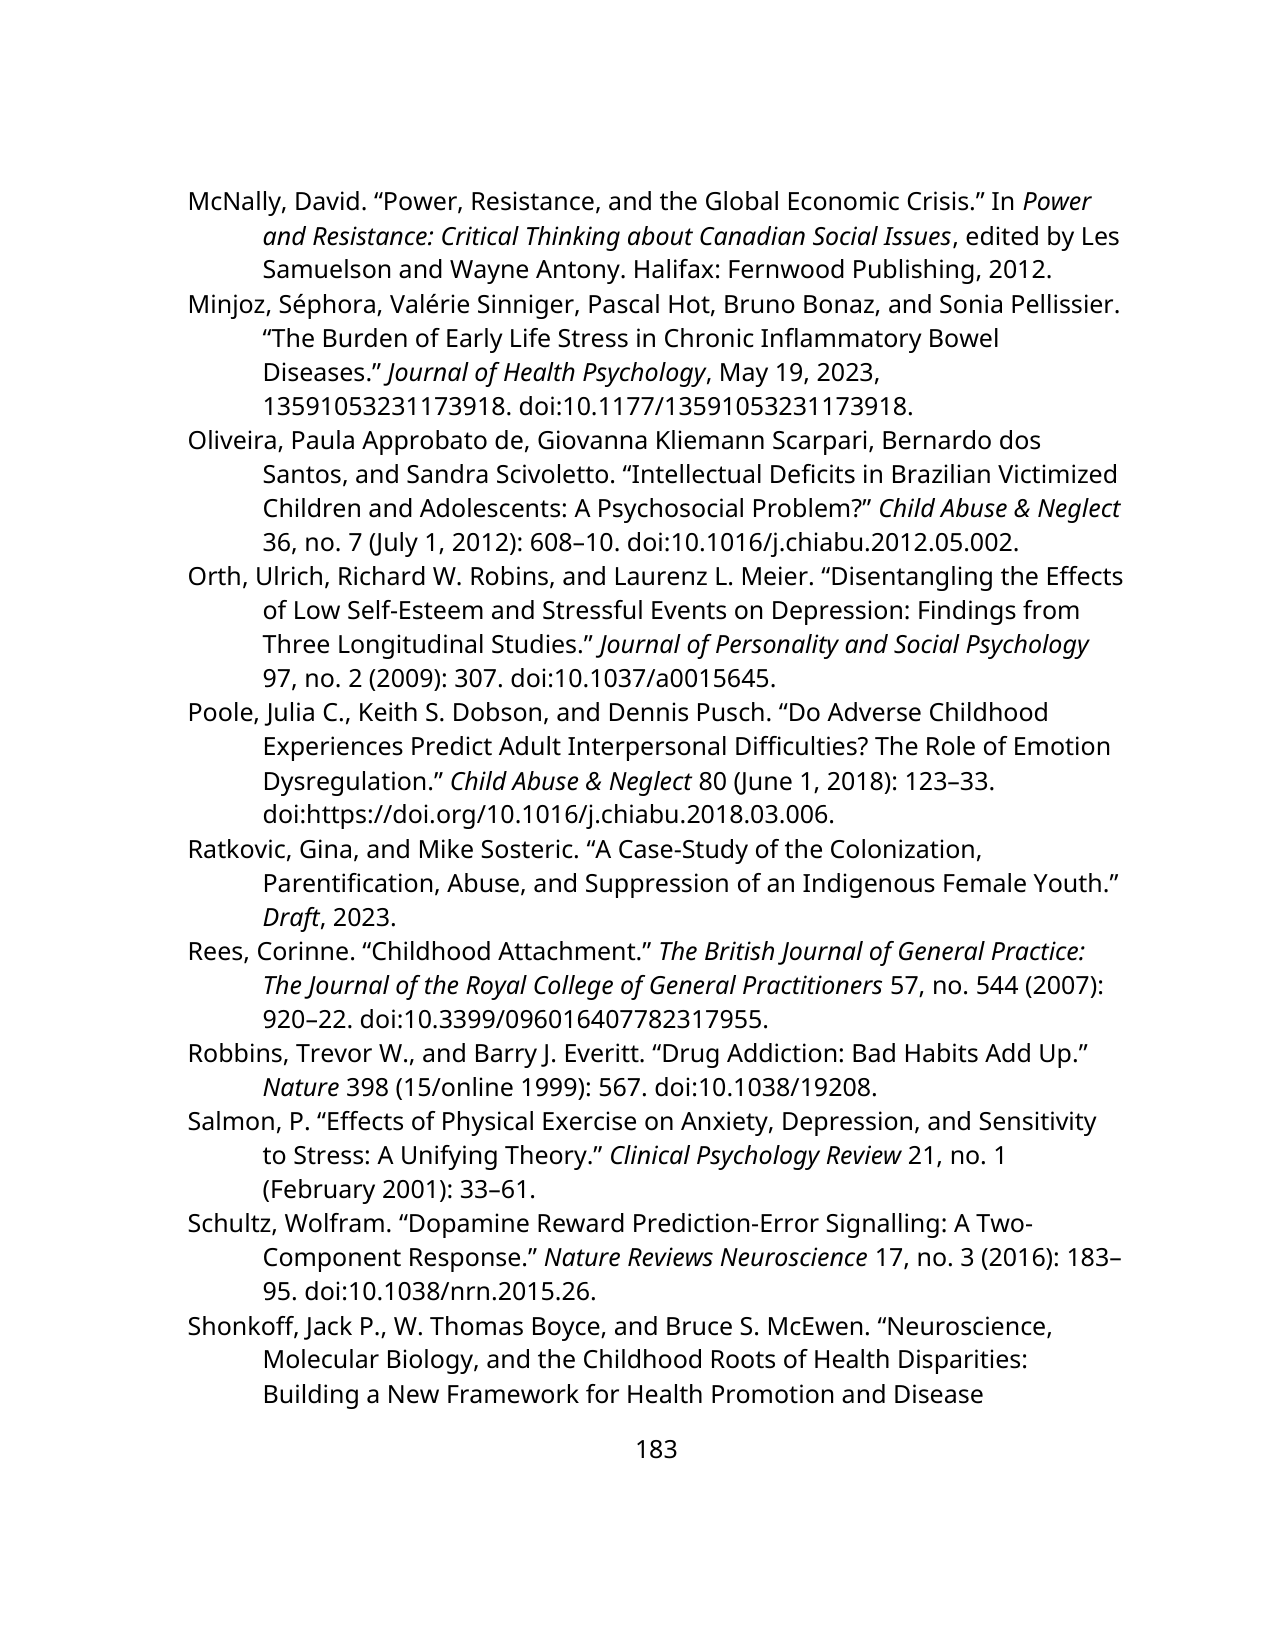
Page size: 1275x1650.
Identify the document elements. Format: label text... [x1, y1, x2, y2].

text Rees, Corinne. “Childhood Attachment.” The British Journal of General Practice: The Journal of the Royal College of General Practitioners 57, no. 544 (2007): 920–22. doi:10.3399/096016407782317955. [187, 933, 1125, 1036]
text Orth, Ulrich, Richard W. Robins, and Laurenz L. Meier. “Disentangling the Effects of Low Self-Esteem and Stressful Events on Depression: Findings from Three Longitudinal Studies.” Journal of Personality and Social Psychology 97, no. 2 (2009): 307. doi:10.1037/a0015645. [187, 559, 1125, 695]
text Minjoz, Séphora, Valérie Sinniger, Pascal Hot, Bruno Bonaz, and Sonia Pellissier. “The Burden of Early Life Stress in Chronic Inflammatory Bowel Diseases.” Journal of Health Psychology, May 19, 2023, 13591053231173918. doi:10.1177/13591053231173918. [187, 286, 1125, 422]
text Shonkoff, Jack P., W. Thomas Boyce, and Bruce S. McEwen. “Neuroscience, Molecular Biology, and the Childhood Roots of Health Disparities: Building a New Framework for Health Promotion and Disease [187, 1308, 1125, 1410]
text Poole, Julia C., Keith S. Dobson, and Dennis Pusch. “Do Adverse Childhood Experiences Predict Adult Interpersonal Difficulties? The Role of Emotion Dysregulation.” Child Abuse & Neglect 80 (June 1, 2018): 123–33. doi:https://doi.org/10.1016/j.chiabu.2018.03.006. [187, 695, 1125, 831]
text McNally, David. “Power, Resistance, and the Global Economic Crisis.” In Power and Resistance: Critical Thinking about Canadian Social Issues, edited by Les Samuelson and Wayne Antony. Halifax: Fernwood Publishing, 2012. [187, 184, 1125, 286]
text Oliveira, Paula Approbato de, Giovanna Kliemann Scarpari, Bernardo dos Santos, and Sandra Scivoletto. “Intellectual Deficits in Brazilian Victimized Children and Adolescents: A Psychosocial Problem?” Child Abuse & Neglect 36, no. 7 (July 1, 2012): 608–10. doi:10.1016/j.chiabu.2012.05.002. [187, 422, 1125, 559]
text Ratkovic, Gina, and Mike Sosteric. “A Case-Study of the Colonization, Parentification, Abuse, and Suppression of an Indigenous Female Youth.” Draft, 2023. [187, 831, 1125, 933]
text Schultz, Wolfram. “Dopamine Reward Prediction-Error Signalling: A Two-Component Response.” Nature Reviews Neuroscience 17, no. 3 (2016): 183–95. doi:10.1038/nrn.2015.26. [187, 1206, 1125, 1308]
text Salmon, P. “Effects of Physical Exercise on Anxiety, Depression, and Sensitivity to Stress: A Unifying Theory.” Clinical Psychology Review 21, no. 1 (February 2001): 33–61. [187, 1104, 1125, 1206]
text Robbins, Trevor W., and Barry J. Everitt. “Drug Addiction: Bad Habits Add Up.” Nature 398 (15/online 1999): 567. doi:10.1038/19208. [187, 1036, 1125, 1104]
